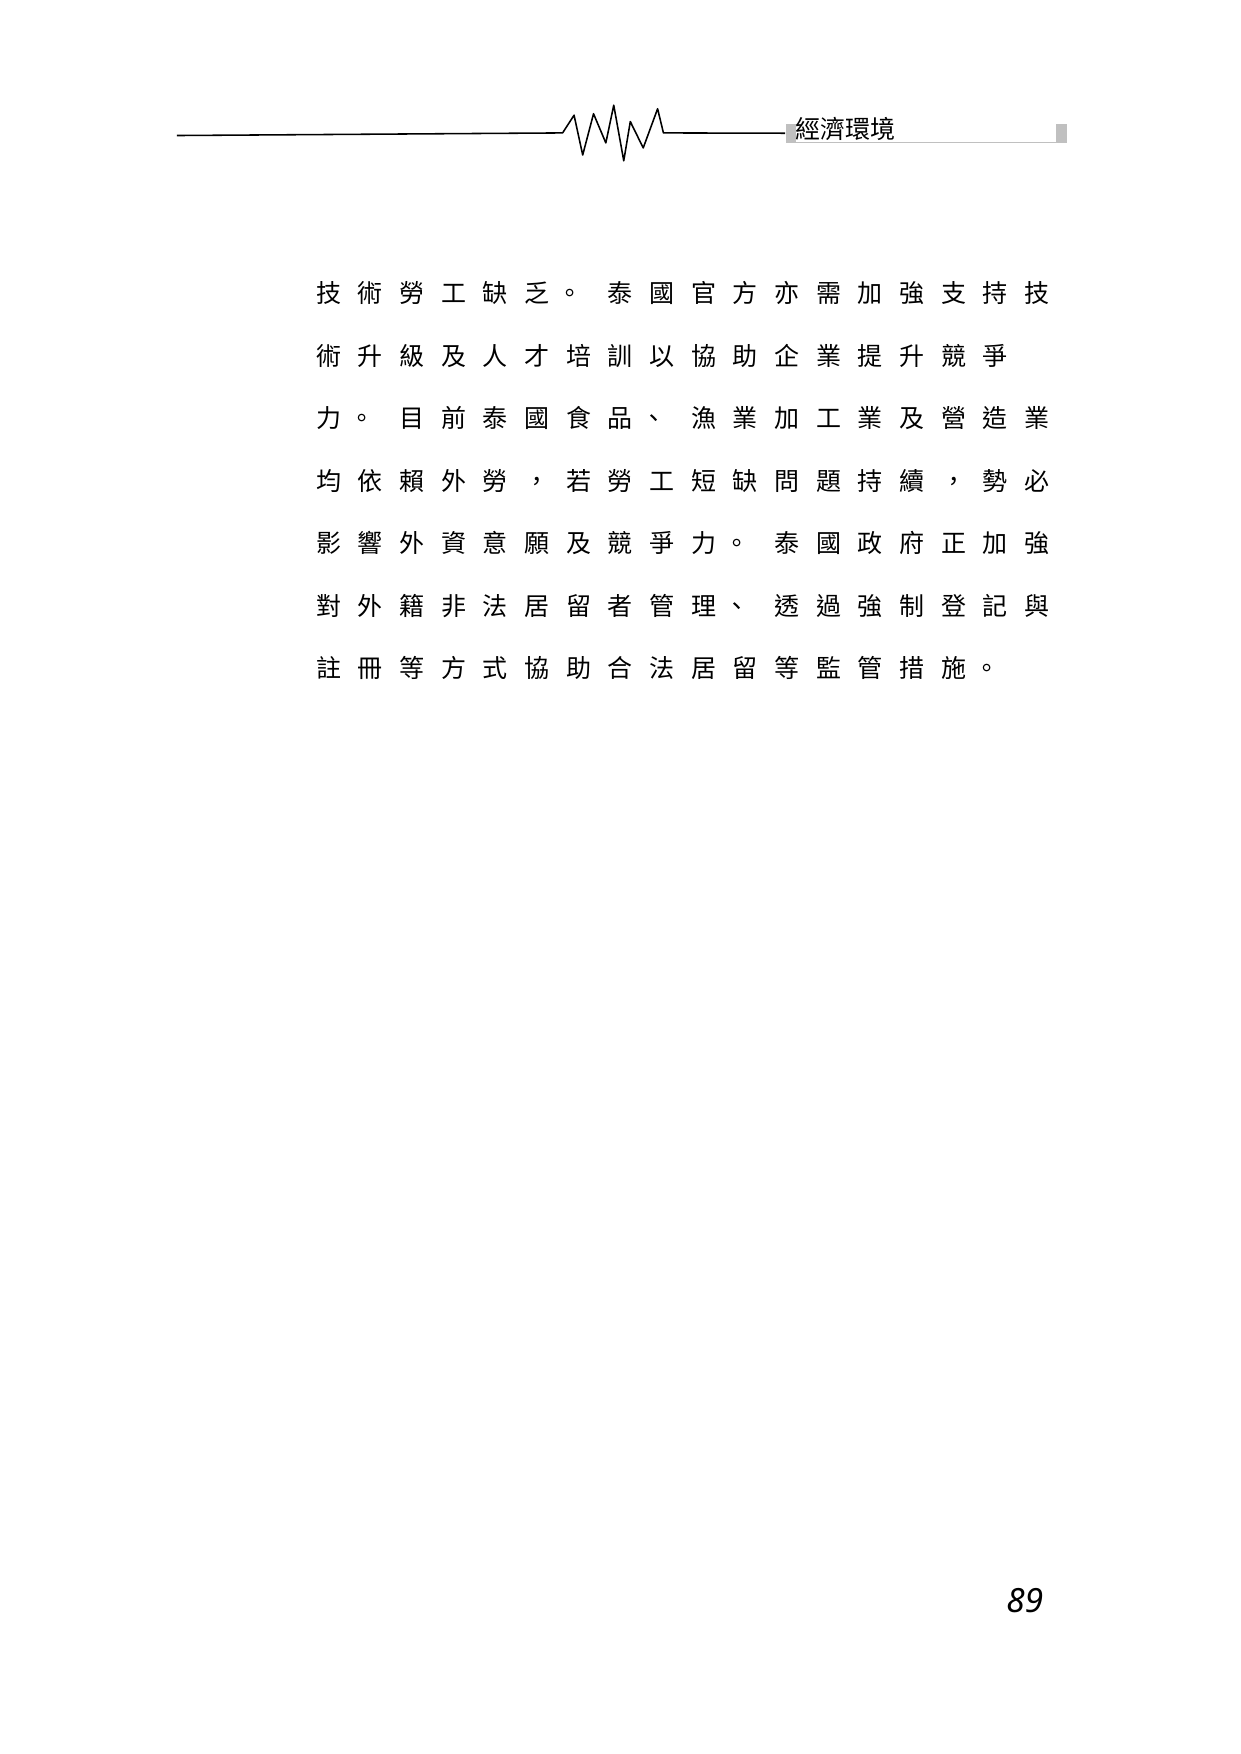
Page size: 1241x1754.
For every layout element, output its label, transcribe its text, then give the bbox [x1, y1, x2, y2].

text 技術勞工缺乏。泰國官方亦需加強支持技術升級及人才培訓以協助企業提升競爭力。目前泰國食品、漁業加工業及營造業均依賴外勞，若勞工短缺問題持續，勢必影響外資意願及競爭力。泰國政府正加強對外籍非法居留者管理、透過強制登記與註冊等方式協助合法居留等監管措施。 [207, 250, 1058, 688]
